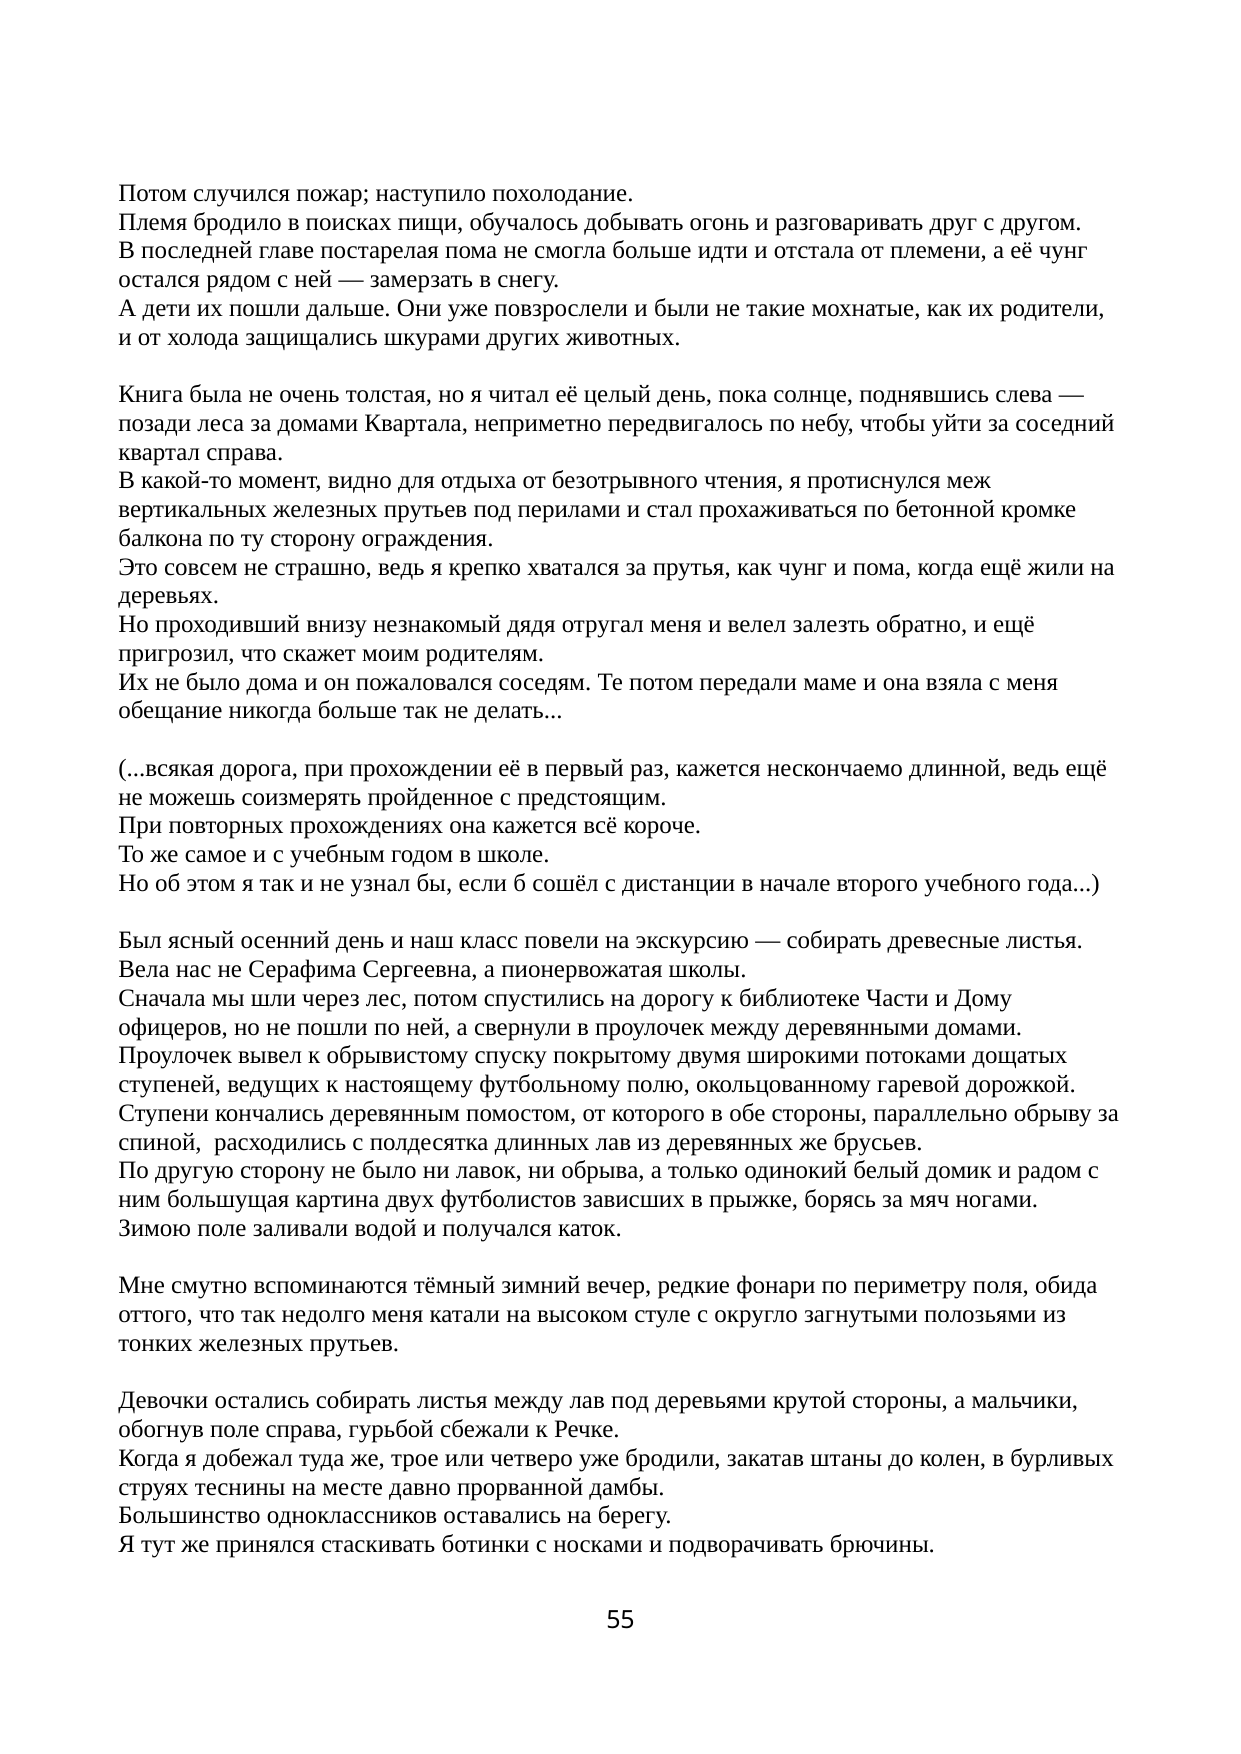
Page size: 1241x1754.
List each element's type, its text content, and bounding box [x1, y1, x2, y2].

text Племя бродило в поисках пищи, обучалось добывать огонь и разговаривать друг с другом. [118, 207, 1122, 236]
text Их не было дома и он пожаловался соседям. Те потом передали маме и она взяла с меня обещание никогда больше так не делать... [118, 667, 1122, 724]
text Когда я добежал туда же, трое или четверо уже бродили, закатав штаны до колен, в бурливых струях теснины на месте давно прорванной дамбы. [118, 1443, 1122, 1501]
text Зимою поле заливали водой и получался каток. [118, 1213, 1122, 1242]
text Потом случился пожар; наступило похолодание. [118, 178, 1122, 207]
text Но проходивший внизу незнакомый дядя отругал меня и велел залезть обратно, и ещё пригрозил, что скажет моим родителям. [118, 609, 1122, 667]
text Ступени кончались деревянным помостом, от которого в обе стороны, параллельно обрыву за спиной, расходились с полдесятка длинных лав из деревянных же брусьев. [118, 1098, 1122, 1156]
text Вела нас не Серафима Сергеевна, а пионервожатая школы. [118, 954, 1122, 983]
text Мне смутно вспоминаются тёмный зимний вечер, редкие фонари по периметру поля, обида оттого, что так недолго меня катали на высоком стуле с округло загнутыми полозьями из тонких железных прутьев. [118, 1271, 1122, 1357]
text То же самое и с учебным годом в школе. [118, 839, 1122, 868]
text Девочки остались собирать листья между лав под деревьями крутой стороны, а мальчики, обогнув поле справа, гурьбой сбежали к Речке. [118, 1386, 1122, 1443]
text Книга была не очень толстая, но я читал её целый день, пока солнце, поднявшись слева — позади леса за домами Квартала, неприметно передвигалось по небу, чтобы уйти за соседний квартал справа. [118, 379, 1122, 466]
text Но об этом я так и не узнал бы, если б сошёл с дистанции в начале второго учебного года...) [118, 868, 1122, 897]
text (...всякая дорога, при прохождении её в первый раз, кажется нескончаемо длинной, ведь ещё не можешь соизмерять пройденное с предстоящим. [118, 753, 1122, 811]
text В какой-то момент, видно для отдыха от безотрывного чтения, я протиснулся меж вертикальных железных прутьев под перилами и стал прохаживаться по бетонной кромке балкона по ту сторону ограждения. [118, 466, 1122, 552]
text По другую сторону не было ни лавок, ни обрыва, а только одинокий белый домик и радом с ним большущая картина двух футболистов зависших в прыжке, борясь за мяч ногами. [118, 1156, 1122, 1213]
text Был ясный осенний день и наш класс повели на экскурсию — собирать древесные листья. [118, 926, 1122, 954]
text А дети их пошли дальше. Они уже повзрослели и были не такие мохнатые, как их родители, и от холода защищались шкурами других животных. [118, 293, 1122, 351]
text В последней главе постарелая пома не смогла больше идти и отстала от племени, а её чунг остался рядом с ней — замерзать в снегу. [118, 236, 1122, 293]
text Это совсем не страшно, ведь я крепко хватался за прутья, как чунг и пома, когда ещё жили на деревьях. [118, 552, 1122, 609]
text Сначала мы шли через лес, потом спустились на дорогу к библиотеке Части и Дому офицеров, но не пошли по ней, а свернули в проулочек между деревянными домами. [118, 983, 1122, 1041]
text Проулочек вывел к обрывистому спуску покрытому двумя широкими потоками дощатых ступеней, ведущих к настоящему футбольному полю, окольцованному гаревой дорожкой. [118, 1041, 1122, 1098]
text Большинство одноклассников оставались на берегу. [118, 1501, 1122, 1529]
text Я тут же принялся стаскивать ботинки с носками и подворачивать брючины. [118, 1529, 1122, 1558]
text При повторных прохождениях она кажется всё короче. [118, 811, 1122, 839]
